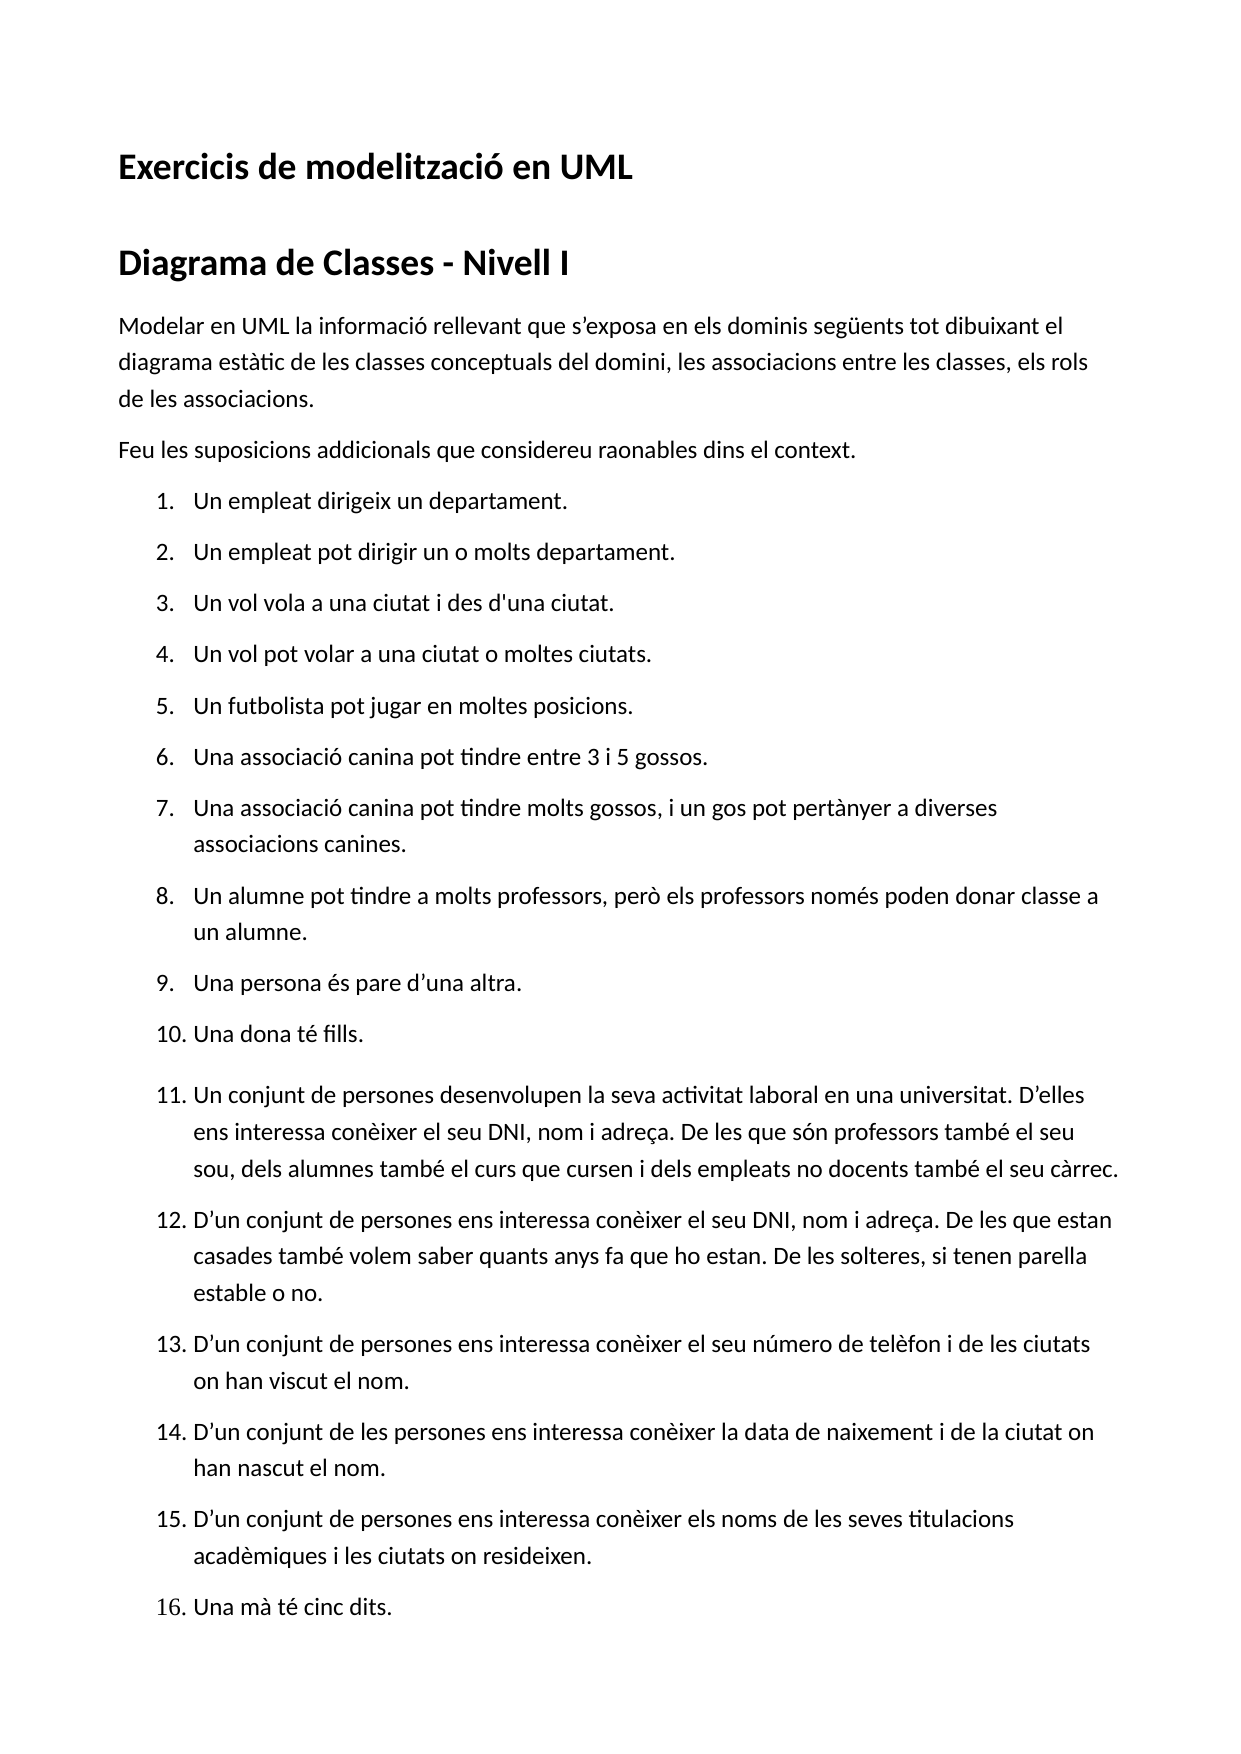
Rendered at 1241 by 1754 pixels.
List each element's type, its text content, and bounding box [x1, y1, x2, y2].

list Un alumne pot tindre a molts professors, però els professors només poden donar classe a un alumne. [156, 880, 1122, 947]
list D’un conjunt de persones ens interessa conèixer els noms de les seves titulacions acadèmiques i les ciutats on resideixen. [156, 1504, 1122, 1571]
list D’un conjunt de les persones ens interessa conèixer la data de naixement i de la ciutat on han nascut el nom. [156, 1416, 1122, 1483]
list Un futbolista pot jugar en moltes posicions. [156, 690, 1122, 720]
list Una associació canina pot tindre molts gossos, i un gos pot pertànyer a diverses associacions canines. [156, 792, 1122, 859]
list Un empleat dirigeix un departament. [156, 485, 1122, 516]
text Modelar en UML la informació rellevant que s’exposa en els dominis següents tot dibuixant el diagrama estàtic de les classes conceptuals del domini, les associacions entre les classes, els rols de les associacions. [118, 310, 1113, 413]
list D’un conjunt de persones ens interessa conèixer el seu número de telèfon i de les ciutats on han viscut el nom. [156, 1328, 1122, 1395]
list Una associació canina pot tindre entre 3 i 5 gossos. [156, 741, 1122, 771]
subtitle Exercicis de modelització en UML [118, 143, 1122, 189]
list Un vol pot volar a una ciutat o moltes ciutats. [156, 639, 1122, 669]
list Un conjunt de persones desenvolupen la seva activitat laboral en una universitat. D’elles ens interessa conèixer el seu DNI, nom i adreça. De les que són professors també el seu sou, dels alumnes també el curs que cursen i dels empleats no docents també el seu càrrec. [156, 1080, 1122, 1183]
text Feu les suposicions addicionals que considereu raonables dins el context. [118, 434, 1113, 464]
list Un empleat pot dirigir un o molts departament. [156, 536, 1122, 567]
list Una dona té fills. [156, 1019, 1122, 1049]
list Un vol vola a una ciutat i des d'una ciutat. [156, 587, 1122, 618]
subtitle Diagrama de Classes - Nivell I [118, 239, 1122, 285]
list Una persona és pare d’una altra. [156, 967, 1122, 998]
list Una mà té cinc dits. [156, 1591, 1122, 1622]
list D’un conjunt de persones ens interessa conèixer el seu DNI, nom i adreça. De les que estan casades també volem saber quants anys fa que ho estan. De les solteres, si tenen parella estable o no. [156, 1204, 1122, 1308]
